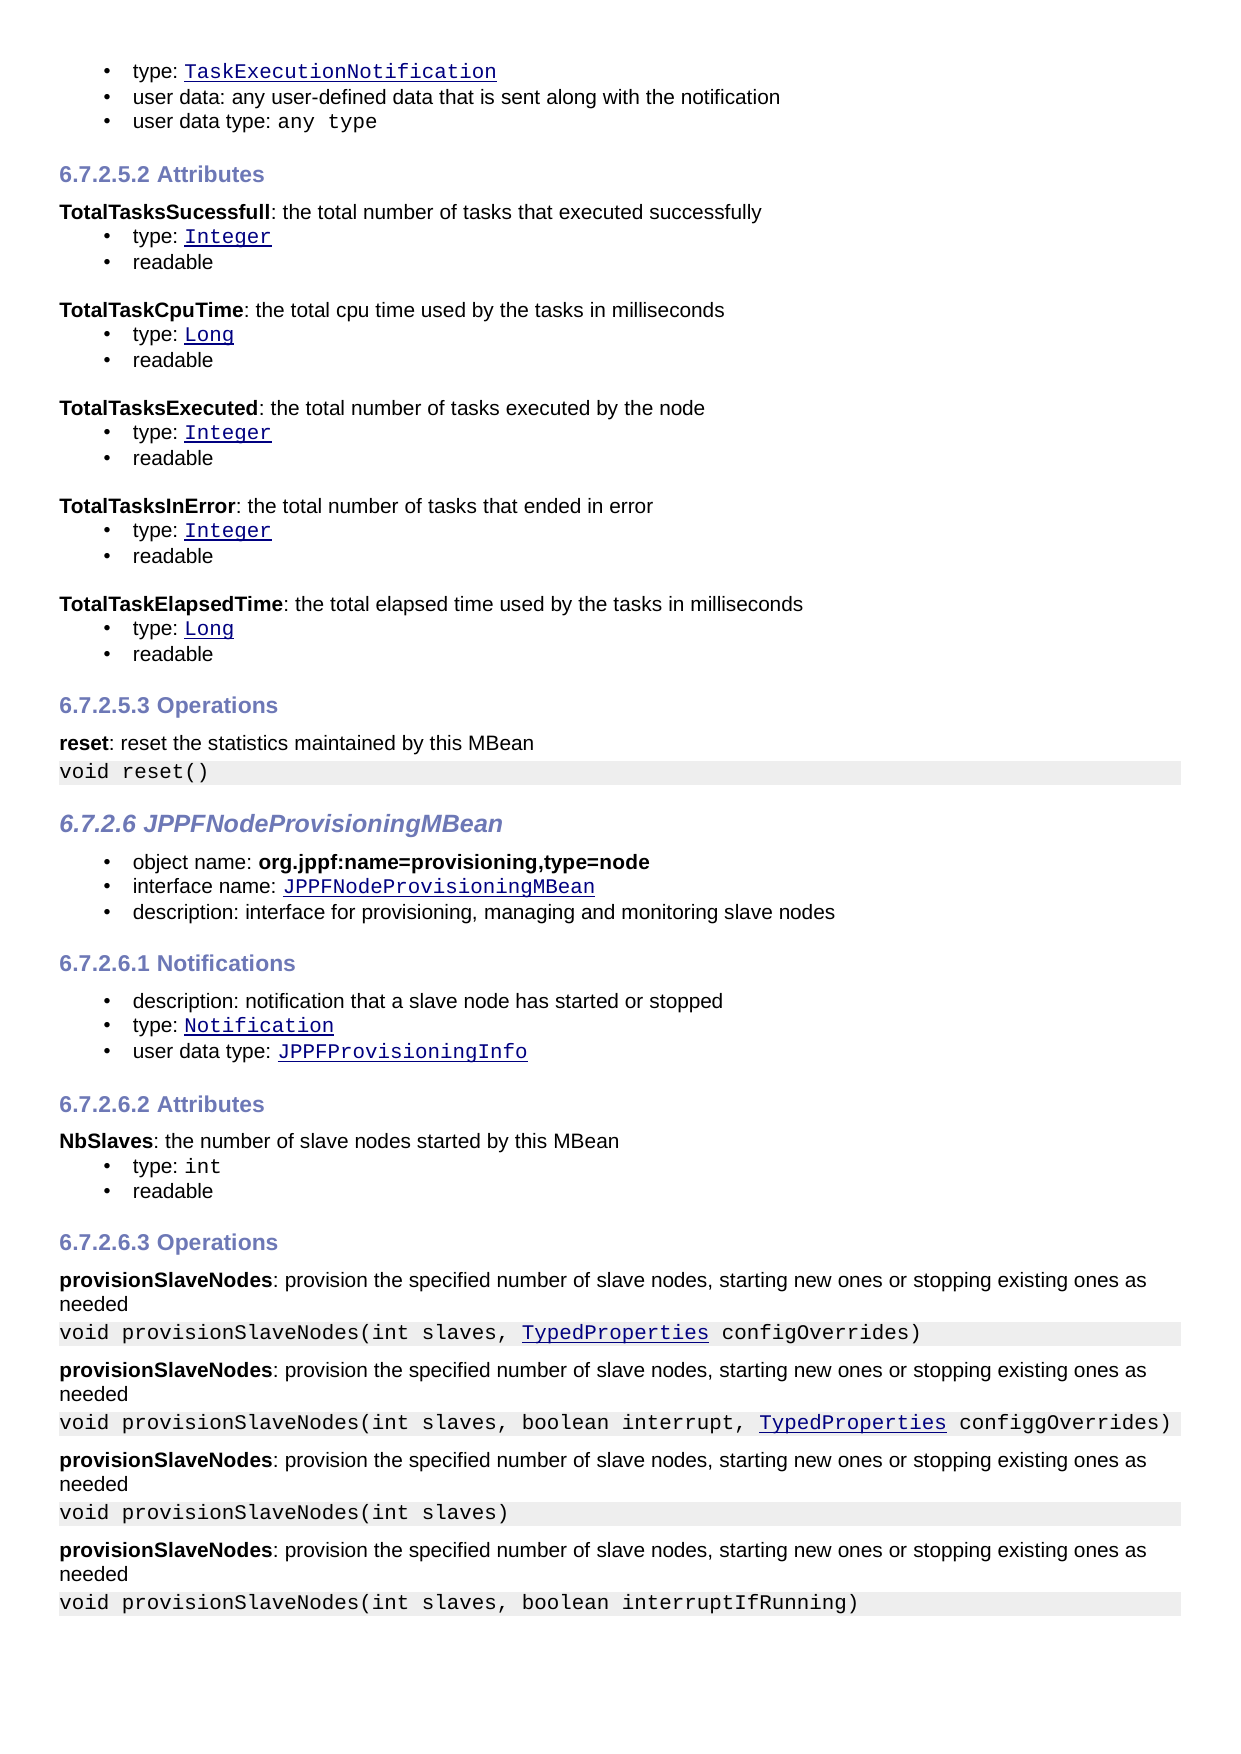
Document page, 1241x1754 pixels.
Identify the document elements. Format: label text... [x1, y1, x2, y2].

list object name: org.jppf:name=provisioning,type=node [103, 850, 1181, 874]
subtitle Notifications [59, 949, 1181, 976]
list readable [103, 1179, 1181, 1203]
list type: Integer [103, 420, 1181, 446]
subtitle Operations [59, 691, 1181, 718]
text provisionSlaveNodes: provision the specified number of slave nodes, starting new ones or stopping existing ones as needed [59, 1268, 1181, 1316]
text void provisionSlaveNodes(int slaves, boolean interruptIfRunning) [59, 1592, 1181, 1616]
text void reset() [59, 761, 1181, 785]
text reset: reset the statistics maintained by this MBean [59, 731, 1181, 755]
list interface name: JPPFNodeProvisioningMBean [103, 874, 1181, 900]
list description: notification that a slave node has started or stopped [103, 989, 1181, 1013]
list type: int [103, 1153, 1181, 1179]
list readable [103, 544, 1181, 568]
list type: Integer [103, 224, 1181, 249]
text void provisionSlaveNodes(int slaves, TypedProperties configOverrides) [59, 1322, 1181, 1346]
text provisionSlaveNodes: provision the specified number of slave nodes, starting new ones or stopping existing ones as needed [59, 1358, 1181, 1406]
list readable [103, 249, 1181, 274]
text provisionSlaveNodes: provision the specified number of slave nodes, starting new ones or stopping existing ones as needed [59, 1448, 1181, 1496]
list type: Long [103, 322, 1181, 348]
list readable [103, 446, 1181, 470]
text void provisionSlaveNodes(int slaves, boolean interrupt, TypedProperties configgOverrides) [59, 1412, 1181, 1436]
list user data: any user-defined data that is sent along with the notification [103, 85, 1181, 109]
text TotalTasksExecuted: the total number of tasks executed by the node [59, 396, 1181, 420]
text TotalTaskCpuTime: the total cpu time used by the tasks in milliseconds [59, 298, 1181, 322]
list user data type: any type [103, 109, 1181, 135]
subtitle Operations [59, 1228, 1181, 1256]
text TotalTasksSucessfull: the total number of tasks that executed successfully [59, 199, 1181, 224]
list type: Integer [103, 518, 1181, 544]
text TotalTaskElapsedTime: the total elapsed time used by the tasks in milliseconds [59, 592, 1181, 616]
subtitle Attributes [59, 160, 1181, 187]
subtitle JPPFNodeProvisioningMBean [59, 809, 1181, 838]
text NbSlaves: the number of slave nodes started by this MBean [59, 1129, 1181, 1153]
list user data type: JPPFProvisioningInfo [103, 1039, 1181, 1065]
subtitle Attributes [59, 1090, 1181, 1117]
text TotalTasksInError: the total number of tasks that ended in error [59, 494, 1181, 518]
text provisionSlaveNodes: provision the specified number of slave nodes, starting new ones or stopping existing ones as needed [59, 1537, 1181, 1586]
list type: Notification [103, 1013, 1181, 1039]
list type: TaskExecutionNotification [103, 59, 1181, 85]
text void provisionSlaveNodes(int slaves) [59, 1502, 1181, 1526]
list readable [103, 348, 1181, 372]
list type: Long [103, 616, 1181, 642]
list readable [103, 642, 1181, 666]
list description: interface for provisioning, managing and monitoring slave nodes [103, 900, 1181, 924]
